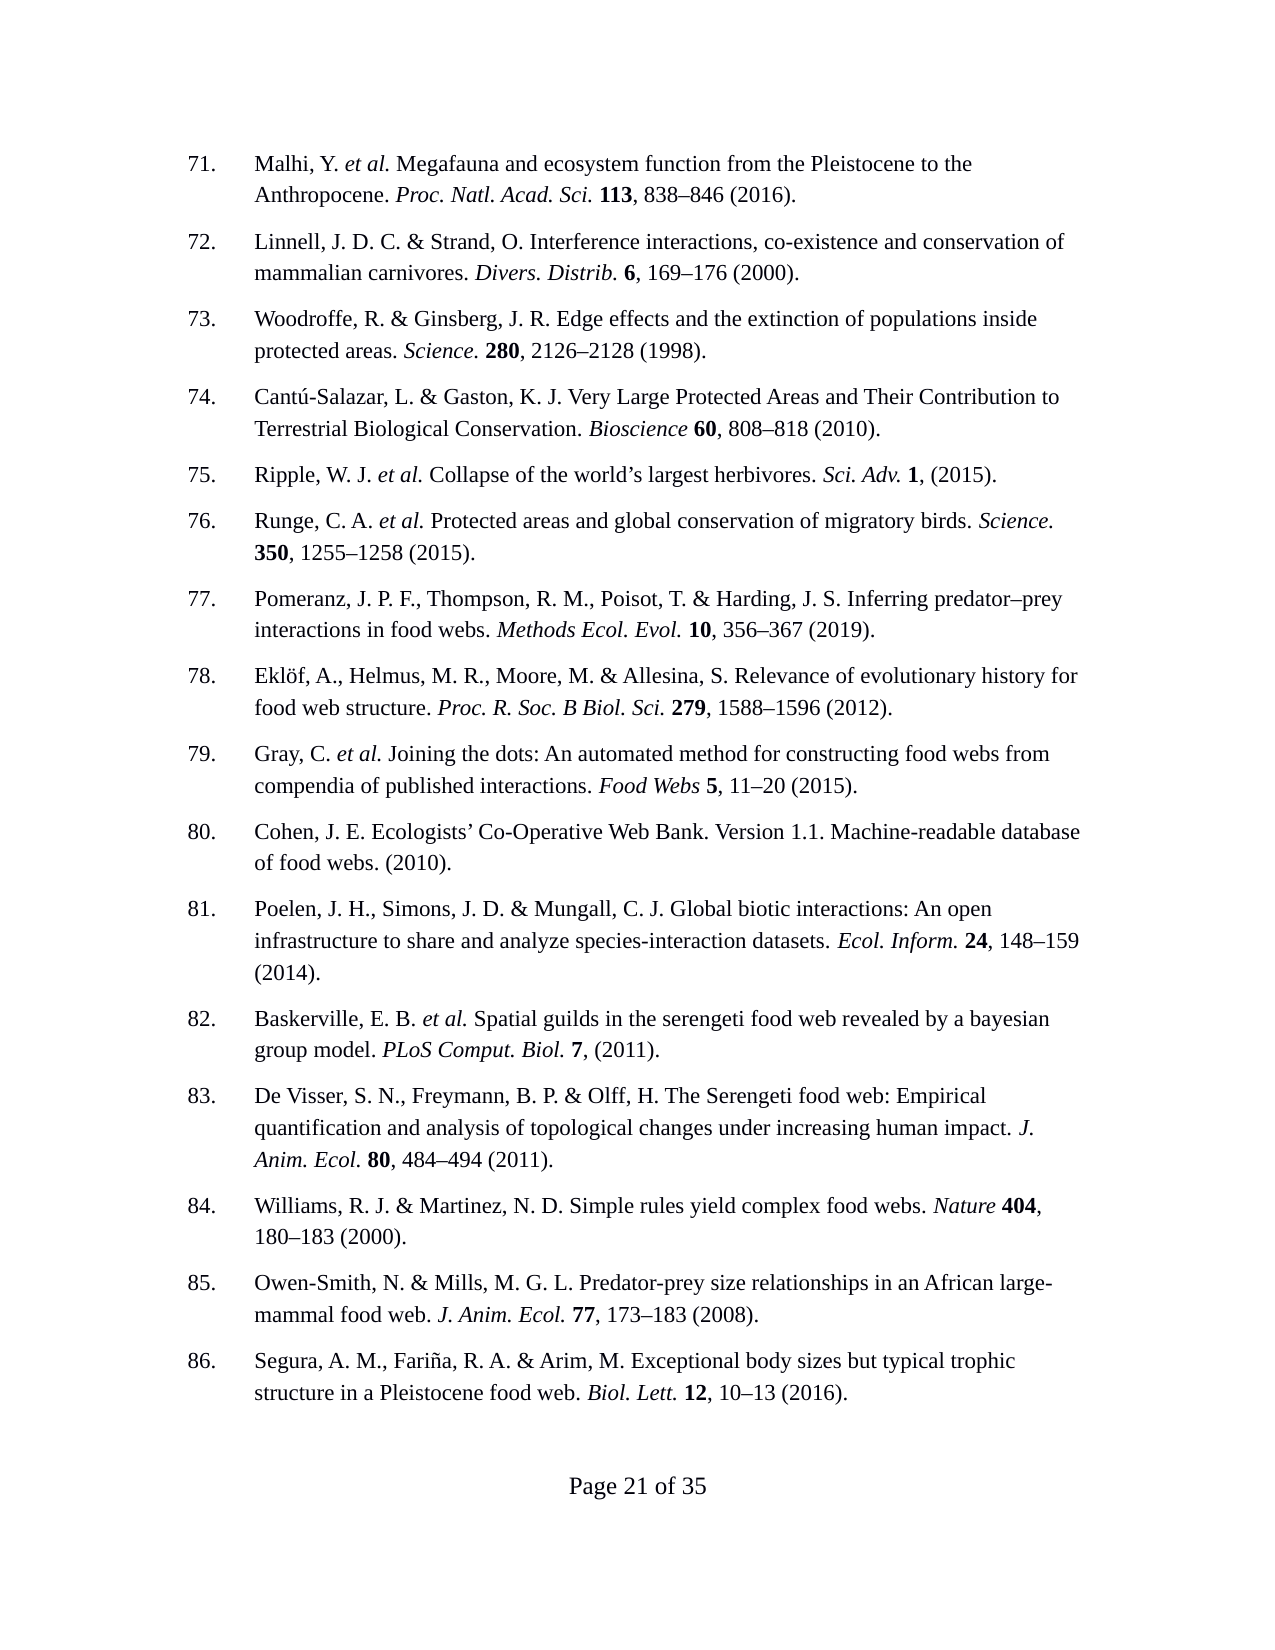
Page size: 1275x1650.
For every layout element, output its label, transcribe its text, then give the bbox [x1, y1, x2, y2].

text 83. De Visser, S. N., Freymann, B. P. & Olff, H. The Serengeti food web: Empirical quantification and analysis of topological changes under increasing human impact. J. Anim. Ecol. 80, 484–494 (2011). [187, 1082, 1087, 1172]
text 84. Williams, R. J. & Martinez, N. D. Simple rules yield complex food webs. Nature 404, 180–183 (2000). [187, 1192, 1087, 1250]
text 74. Cantú-Salazar, L. & Gaston, K. J. Very Large Protected Areas and Their Contribution to Terrestrial Biological Conservation. Bioscience 60, 808–818 (2010). [187, 383, 1087, 441]
text 71. Malhi, Y. et al. Megafauna and ecosystem function from the Pleistocene to the Anthropocene. Proc. Natl. Acad. Sci. 113, 838–846 (2016). [187, 150, 1087, 208]
text 77. Pomeranz, J. P. F., Thompson, R. M., Poisot, T. & Harding, J. S. Inferring predator–prey interactions in food webs. Methods Ecol. Evol. 10, 356–367 (2019). [187, 585, 1087, 643]
text 86. Segura, A. M., Fariña, R. A. & Arim, M. Exceptional body sizes but typical trophic structure in a Pleistocene food web. Biol. Lett. 12, 10–13 (2016). [187, 1347, 1087, 1405]
text 72. Linnell, J. D. C. & Strand, O. Interference interactions, co-existence and conservation of mammalian carnivores. Divers. Distrib. 6, 169–176 (2000). [187, 228, 1087, 286]
text 85. Owen-Smith, N. & Mills, M. G. L. Predator-prey size relationships in an African large-mammal food web. J. Anim. Ecol. 77, 173–183 (2008). [187, 1269, 1087, 1327]
text 73. Woodroffe, R. & Ginsberg, J. R. Edge effects and the extinction of populations inside protected areas. Science. 280, 2126–2128 (1998). [187, 305, 1087, 363]
text 75. Ripple, W. J. et al. Collapse of the world’s largest herbivores. Sci. Adv. 1, (2015). [187, 461, 1087, 487]
text 81. Poelen, J. H., Simons, J. D. & Mungall, C. J. Global biotic interactions: An open infrastructure to share and analyze species-interaction datasets. Ecol. Inform. 24, 148–159 (2014). [187, 896, 1087, 985]
text 78. Eklöf, A., Helmus, M. R., Moore, M. & Allesina, S. Relevance of evolutionary history for food web structure. Proc. R. Soc. B Biol. Sci. 279, 1588–1596 (2012). [187, 662, 1087, 720]
text 80. Cohen, J. E. Ecologists’ Co-Operative Web Bank. Version 1.1. Machine-readable database of food webs. (2010). [187, 818, 1087, 876]
text 76. Runge, C. A. et al. Protected areas and global conservation of migratory birds. Science. 350, 1255–1258 (2015). [187, 507, 1087, 565]
text 82. Baskerville, E. B. et al. Spatial guilds in the serengeti food web revealed by a bayesian group model. PLoS Comput. Biol. 7, (2011). [187, 1005, 1087, 1063]
text 79. Gray, C. et al. Joining the dots: An automated method for constructing food webs from compendia of published interactions. Food Webs 5, 11–20 (2015). [187, 740, 1087, 798]
